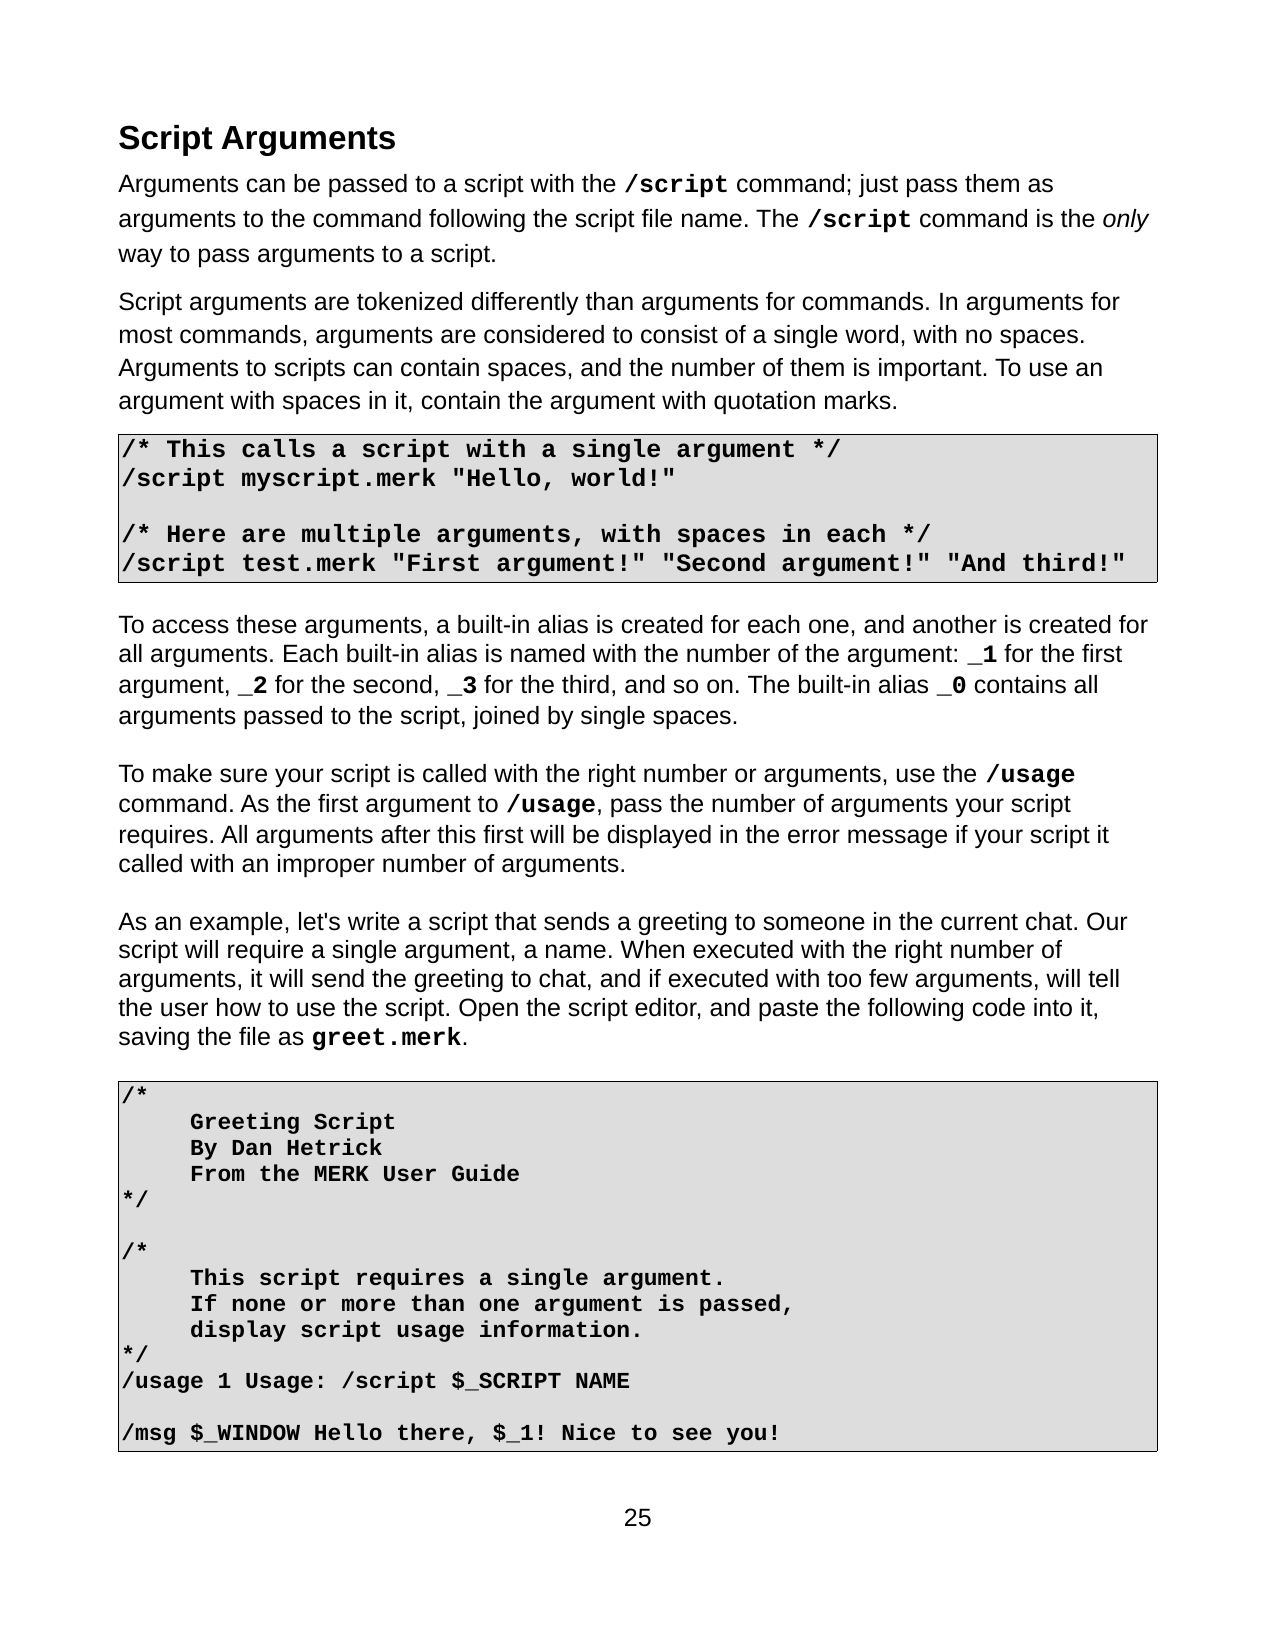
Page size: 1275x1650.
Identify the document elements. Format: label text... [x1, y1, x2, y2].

text To make sure your script is called with the right number or arguments, use the /usage command. As the first argument to /usage, pass the number of arguments your script requires. All arguments after this first will be displayed in the error message if your script it called with an improper number of arguments. [118, 758, 1157, 878]
subtitle Script Arguments [118, 118, 1157, 157]
text Script arguments are tokenized differently than arguments for commands. In arguments for most commands, arguments are considered to consist of a single word, with no spaces. Arguments to scripts can contain spaces, and the number of them is important. To use an argument with spaces in it, contain the argument with quotation marks. [118, 287, 1157, 415]
text Arguments can be passed to a script with the /script command; just pass them as arguments to the command following the script file name. The /script command is the only way to pass arguments to a script. [118, 169, 1157, 268]
text As an example, let's write a script that sends a greeting to someone in the current chat. Our script will require a single argument, a name. When executed with the right number of arguments, it will send the greeting to chat, and if executed with too few arguments, will tell the user how to use the script. Open the script editor, and paste the following code into it, saving the file as greet.merk. [118, 907, 1157, 1053]
table_header /* Greeting Script By Dan Hetrick From the MERK User Guide */ /* This script requires a single argument. If none or more than one argument is passed, display script usage information. */ /usage 1 Usage: /script $_SCRIPT NAME /msg $_WINDOW Hello there, $_1! Nice to see you! [119, 1082, 1157, 1451]
table_header /* This calls a script with a single argument */ /script myscript.merk "Hello, world!" /* Here are multiple arguments, with spaces in each */ /script test.merk "First argument!" "Second argument!" "And third!" [119, 435, 1157, 582]
text To access these arguments, a built-in alias is created for each one, and another is created for all arguments. Each built-in alias is named with the number of the argument: _1 for the first argument, _2 for the second, _3 for the third, and so on. The built-in alias _0 contains all arguments passed to the script, joined by single spaces. [118, 610, 1157, 730]
